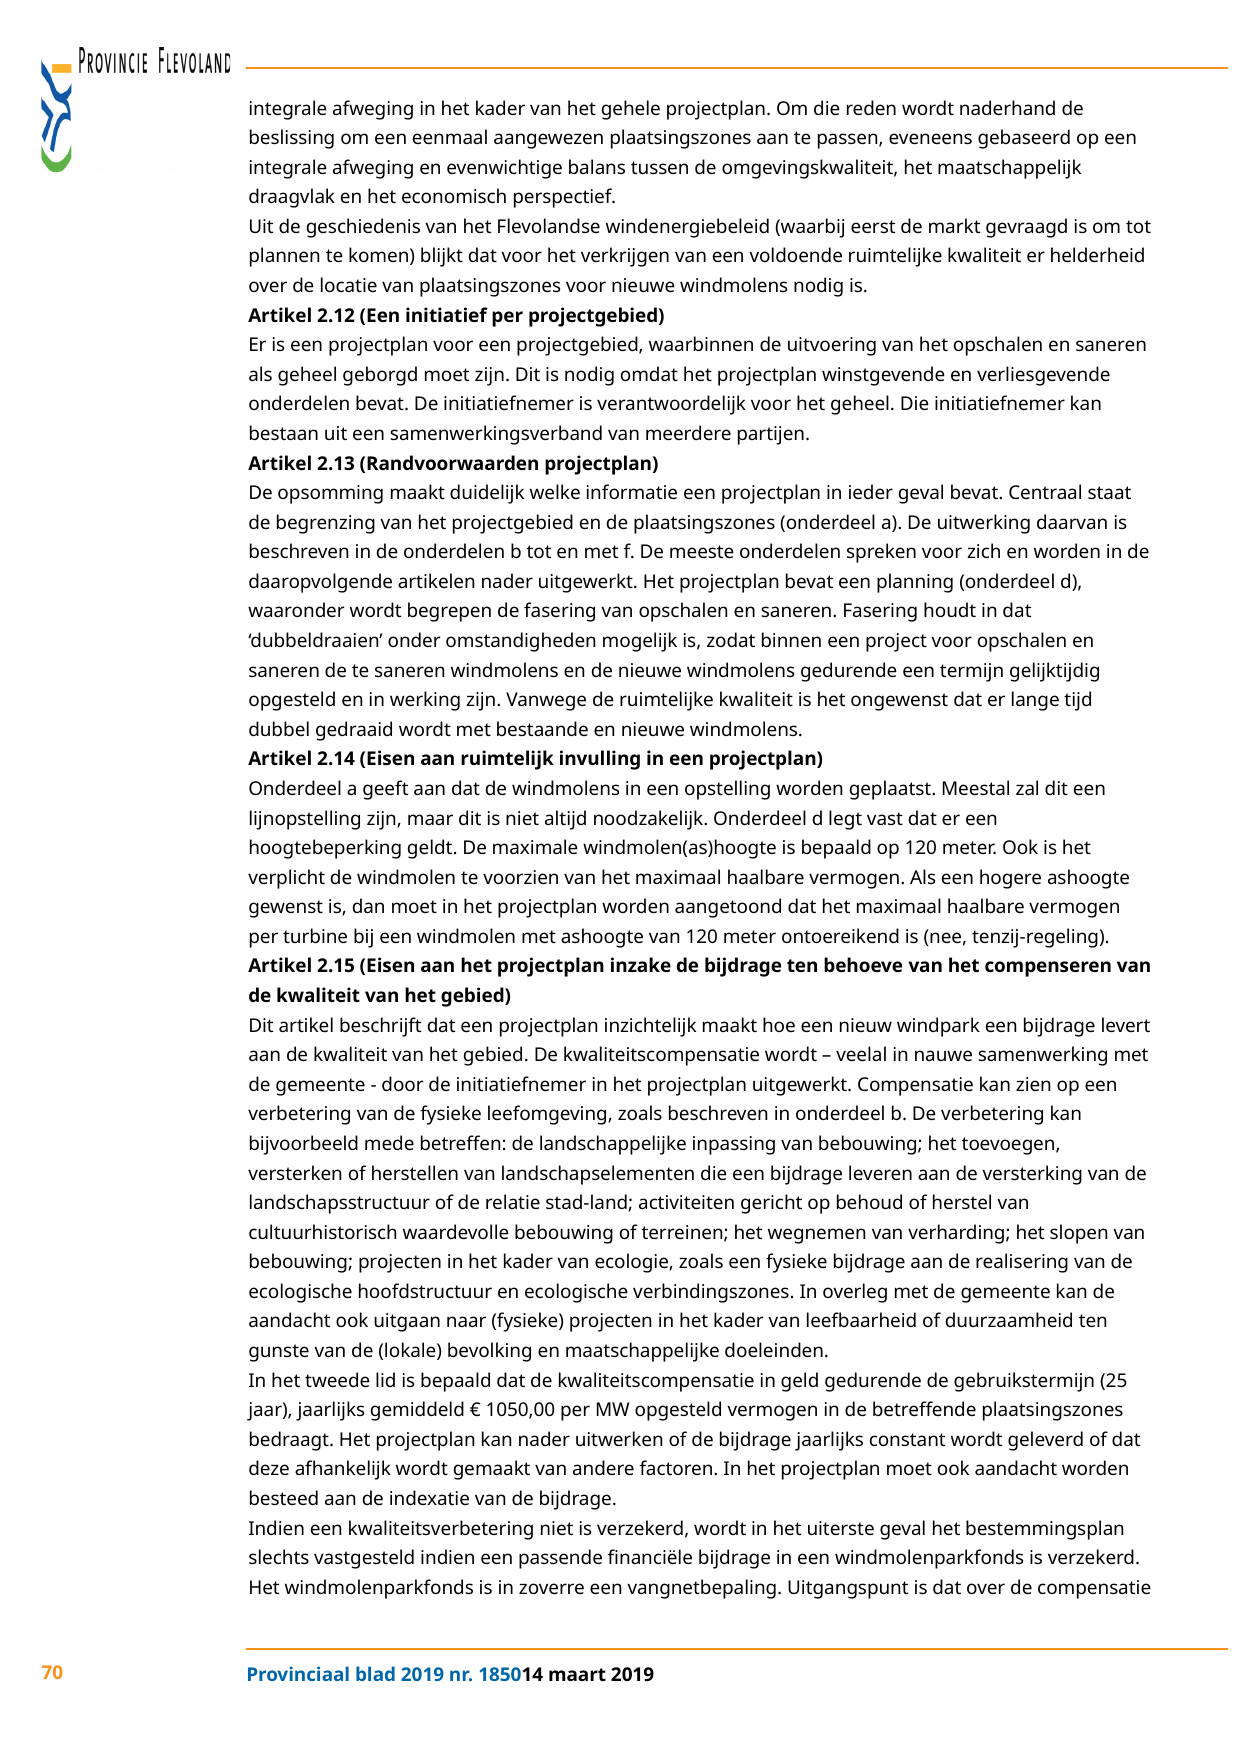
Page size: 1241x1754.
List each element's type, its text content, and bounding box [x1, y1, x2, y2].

text Artikel 2.12 (Een initiatief per projectgebied) [248, 302, 1152, 328]
text Dit artikel beschrijft dat een projectplan inzichtelijk maakt hoe een nieuw windpark een bijdrage levert aan de kwaliteit van het gebied. De kwaliteitscompensatie wordt – veelal in nauwe samenwerking met de gemeente - door de initiatiefnemer in het projectplan uitgewerkt. Compensatie kan zien op een verbetering van de fysieke leefomgeving, zoals beschreven in onderdeel b. De verbetering kan bijvoorbeeld mede betreffen: de landschappelijke inpassing van bebouwing; het toevoegen, versterken of herstellen van landschapselementen die een bijdrage leveren aan de versterking van de landschapsstructuur of de relatie stad-land; activiteiten gericht op behoud of herstel van cultuurhistorisch waardevolle bebouwing of terreinen; het wegnemen van verharding; het slopen van bebouwing; projecten in het kader van ecologie, zoals een fysieke bijdrage aan de realisering van de ecologische hoofdstructuur en ecologische verbindingszones. In overleg met de gemeente kan de aandacht ook uitgaan naar (fysieke) projecten in het kader van leefbaarheid of duurzaamheid ten gunste van de (lokale) bevolking en maatschappelijke doeleinden. [248, 1012, 1152, 1363]
text Artikel 2.13 (Randvoorwaarden projectplan) [248, 450, 1152, 476]
text Er is een projectplan voor een projectgebied, waarbinnen de uitvoering van het opschalen en saneren als geheel geborgd moet zijn. Dit is nodig omdat het projectplan winstgevende en verliesgevende onderdelen bevat. De initiatiefnemer is verantwoordelijk voor het geheel. Die initiatiefnemer kan bestaan uit een samenwerkingsverband van meerdere partijen. [248, 331, 1152, 446]
text integrale afweging in het kader van het gehele projectplan. Om die reden wordt naderhand de beslissing om een eenmaal aangewezen plaatsingszones aan te passen, eveneens gebaseerd op een integrale afweging en evenwichtige balans tussen de omgevingskwaliteit, het maatschappelijk draagvlak en het economisch perspectief. [248, 95, 1152, 209]
picture [41, 47, 231, 172]
text Indien een kwaliteitsverbetering niet is verzekerd, wordt in het uiterste geval het bestemmingsplan slechts vastgesteld indien een passende financiële bijdrage in een windmolenparkfonds is verzekerd. Het windmolenparkfonds is in zoverre een vangnetbepaling. Uitgangspunt is dat over de compensatie [248, 1515, 1152, 1600]
text In het tweede lid is bepaald dat de kwaliteitscompensatie in geld gedurende de gebruikstermijn (25 jaar), jaarlijks gemiddeld € 1050,00 per MW opgesteld vermogen in de betreffende plaatsingszones bedraagt. Het projectplan kan nader uitwerken of de bijdrage jaarlijks constant wordt geleverd of dat deze afhankelijk wordt gemaakt van andere factoren. In het projectplan moet ook aandacht worden besteed aan de indexatie van de bijdrage. [248, 1367, 1152, 1511]
text Artikel 2.15 (Eisen aan het projectplan inzake de bijdrage ten behoeve van het compenseren van de kwaliteit van het gebied) [248, 953, 1152, 1008]
text De opsomming maakt duidelijk welke informatie een projectplan in ieder geval bevat. Centraal staat de begrenzing van het projectgebied en de plaatsingszones (onderdeel a). De uitwerking daarvan is beschreven in de onderdelen b tot en met f. De meeste onderdelen spreken voor zich en worden in de daaropvolgende artikelen nader uitgewerkt. Het projectplan bevat een planning (onderdeel d), waaronder wordt begrepen de fasering van opschalen en saneren. Fasering houdt in dat ‘dubbeldraaien’ onder omstandigheden mogelijk is, zodat binnen een project voor opschalen en saneren de te saneren windmolens en de nieuwe windmolens gedurende een termijn gelijktijdig opgesteld en in werking zijn. Vanwege de ruimtelijke kwaliteit is het ongewenst dat er lange tijd dubbel gedraaid wordt met bestaande en nieuwe windmolens. [248, 479, 1152, 742]
text Uit de geschiedenis van het Flevolandse windenergiebeleid (waarbij eerst de markt gevraagd is om tot plannen te komen) blijkt dat voor het verkrijgen van een voldoende ruimtelijke kwaliteit er helderheid over de locatie van plaatsingszones voor nieuwe windmolens nodig is. [248, 213, 1152, 298]
text Onderdeel a geeft aan dat de windmolens in een opstelling worden geplaatst. Meestal zal dit een lijnopstelling zijn, maar dit is niet altijd noodzakelijk. Onderdeel d legt vast dat er een hoogtebeperking geldt. De maximale windmolen(as)hoogte is bepaald op 120 meter. Ook is het verplicht de windmolen te voorzien van het maximaal haalbare vermogen. Als een hogere ashoogte gewenst is, dan moet in het projectplan worden aangetoond dat het maximaal haalbare vermogen per turbine bij een windmolen met ashoogte van 120 meter ontoereikend is (nee, tenzij-regeling). [248, 775, 1152, 949]
text Artikel 2.14 (Eisen aan ruimtelijk invulling in een projectplan) [248, 746, 1152, 771]
